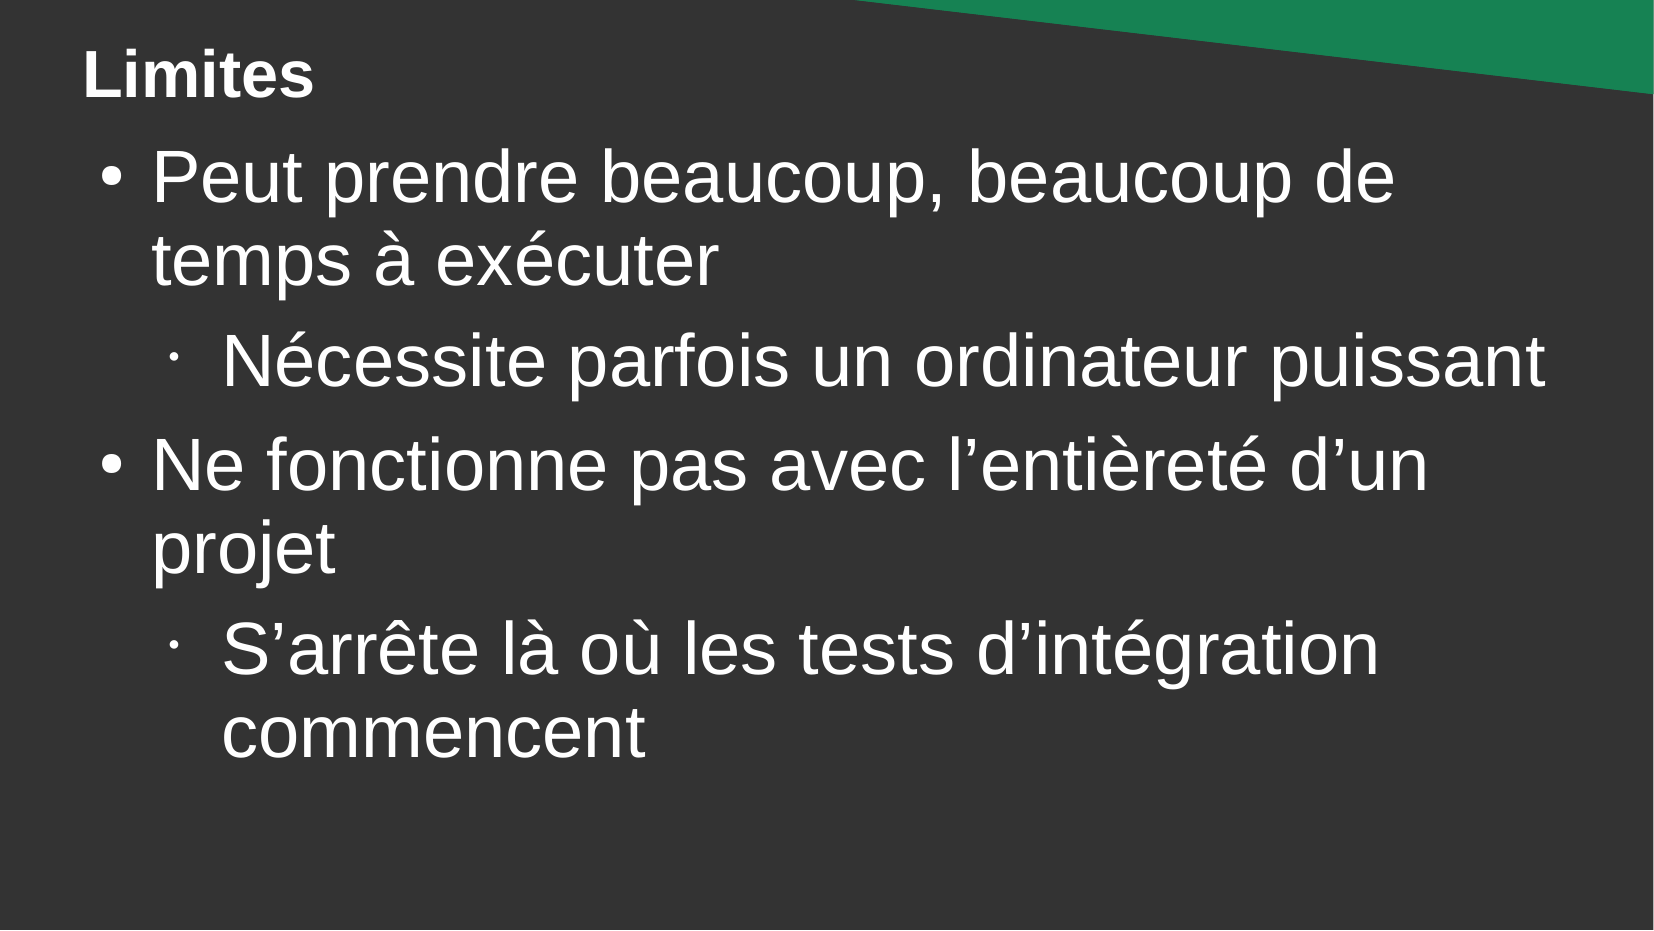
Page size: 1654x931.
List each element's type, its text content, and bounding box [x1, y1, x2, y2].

text_box [855, 0, 1654, 95]
list Peut prendre beaucoup, beaucoup de temps à exécuter Nécessite parfois un ordinateur puissant Ne fonctionne pas avec l’entièreté d’un projet S’arrête là où les tests d’intégration commencent [80, 135, 1619, 780]
title Limites [82, 37, 1571, 112]
